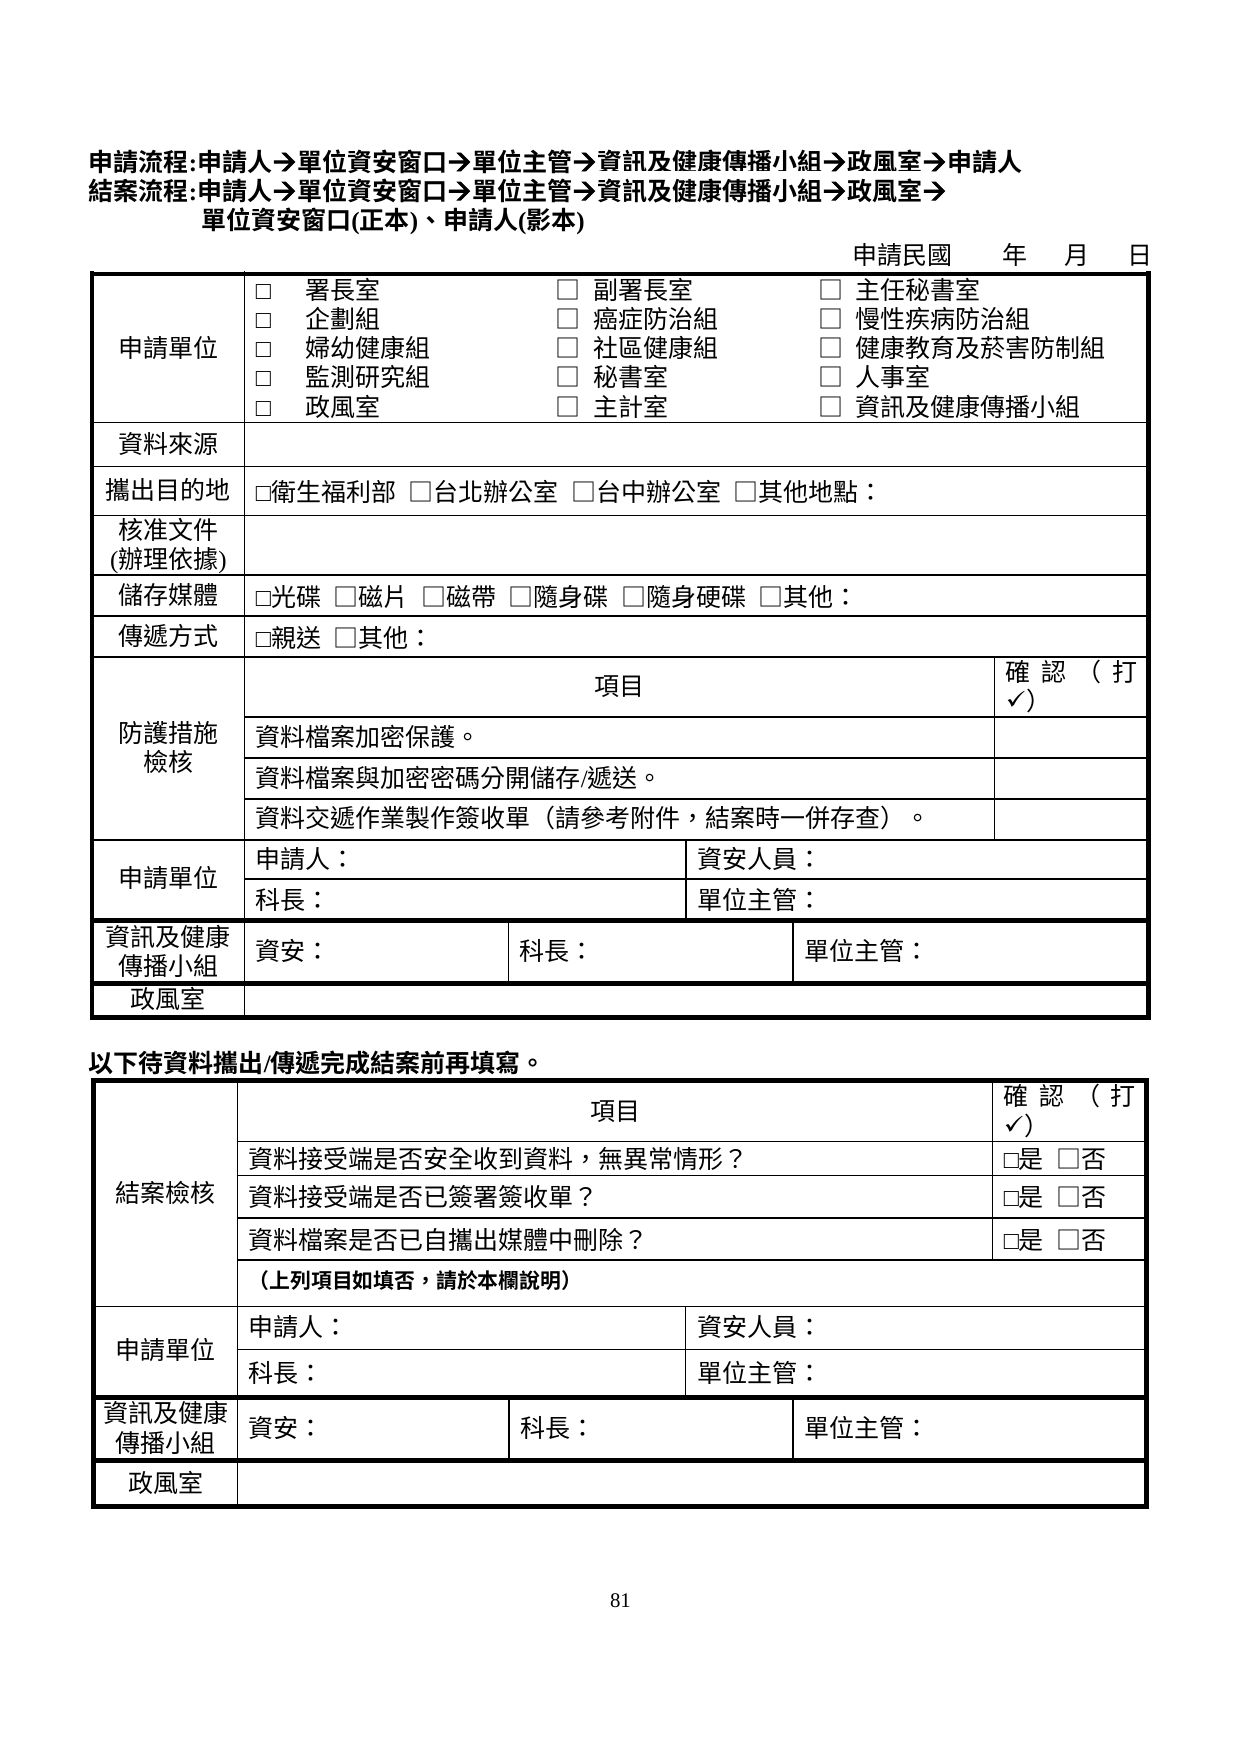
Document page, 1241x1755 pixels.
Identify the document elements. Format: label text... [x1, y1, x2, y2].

table_header 項目 [238, 1083, 992, 1141]
table_cell 政風室 [94, 986, 244, 1015]
table_cell □是 □否 [993, 1176, 1144, 1217]
table_cell 資料接受端是否已簽署簽收單？ [238, 1176, 992, 1217]
table_cell 科長： [510, 1400, 792, 1458]
text 單位資安窗口(正本)、申請人(影本) [151, 206, 1152, 235]
table_cell 資料接受端是否安全收到資料，無異常情形？ [238, 1142, 992, 1175]
table_cell 傳遞方式 [94, 617, 244, 656]
table_cell 政風室 [96, 1463, 237, 1504]
table_cell 單位主管： [794, 1400, 1144, 1458]
text 申請民國 年 月 日 [89, 235, 1152, 271]
table_cell 儲存媒體 [94, 576, 244, 615]
table_cell 資訊及健康傳播小組 [96, 1400, 237, 1458]
table_cell 單位主管： [686, 1350, 1144, 1395]
table_cell 資料檔案是否已自攜出媒體中刪除？ [238, 1219, 992, 1259]
table_cell 科長： [238, 1350, 685, 1395]
table_cell 資訊及健康傳播小組 [94, 923, 244, 981]
table_cell [245, 516, 1146, 574]
table_cell （上列項目如填否，請於本欄說明） [238, 1261, 1144, 1306]
text 申請流程:申請人單位資安窗口單位主管資訊及健康傳播小組政風室申請人 [89, 148, 1152, 177]
table_cell 申請單位 [96, 1307, 237, 1395]
table_cell 科長： [245, 880, 685, 918]
table_cell [995, 800, 1146, 839]
table_cell □親送 □其他： [245, 617, 1146, 656]
table_cell [245, 423, 1146, 466]
table_cell [995, 759, 1146, 798]
table_cell [238, 1463, 1144, 1504]
table_cell [245, 986, 1146, 1015]
table_header 確認（打） [993, 1083, 1144, 1141]
table_cell 科長： [509, 923, 792, 981]
table_cell 單位主管： [687, 880, 1146, 918]
table_header 結案檢核 [96, 1083, 237, 1306]
table_cell □衛生福利部 □台北辦公室 □台中辦公室 □其他地點： [245, 467, 1146, 514]
table_cell 核准文件(辦理依據) [94, 516, 244, 574]
table_cell [995, 718, 1146, 757]
table_header □ 署長室 □ 副署長室 □ 主任秘書室 □ 企劃組 □ 癌症防治組 □ 慢性疾病防治組 □ 婦幼健康組 □ 社區健康組 □ 健康教育及菸害防制組 □ 監測研究組 □ 秘書室 □ 人事室 □ 政風室 □ 主計室 □ 資訊及健康傳播小組 [245, 276, 1146, 422]
table_cell 資料檔案與加密密碼分開儲存/遞送。 [245, 759, 994, 798]
table_cell □光碟 □磁片 □磁帶 □隨身碟 □隨身硬碟 □其他： [245, 576, 1146, 615]
table_cell 申請人： [238, 1307, 685, 1348]
table_cell 攜出目的地 [94, 467, 244, 514]
table_cell 防護措施 檢核 [94, 658, 244, 839]
table_cell 資料來源 [94, 423, 244, 466]
table_cell 確認（打） [995, 658, 1146, 716]
table_cell □是 □否 [993, 1142, 1144, 1175]
table_cell 項目 [245, 658, 994, 716]
table_cell 申請人： [245, 841, 685, 878]
table_cell 單位主管： [794, 923, 1146, 981]
table_cell 資安人員： [687, 841, 1146, 878]
table_header 申請單位 [94, 276, 244, 422]
table_cell 資安： [245, 923, 508, 981]
table_cell 資料檔案加密保護。 [245, 718, 994, 757]
table_cell □是 □否 [993, 1219, 1144, 1259]
table_cell 資安： [238, 1400, 508, 1458]
text 以下待資料攜出/傳遞完成結案前再填寫。 [89, 1049, 1152, 1078]
text 結案流程:申請人單位資安窗口單位主管資訊及健康傳播小組政風室 [89, 177, 1152, 206]
table_cell 資料交遞作業製作簽收單（請參考附件，結案時一併存查）。 [245, 800, 994, 839]
table_cell 資安人員： [686, 1307, 1144, 1348]
table_cell 申請單位 [94, 841, 244, 918]
